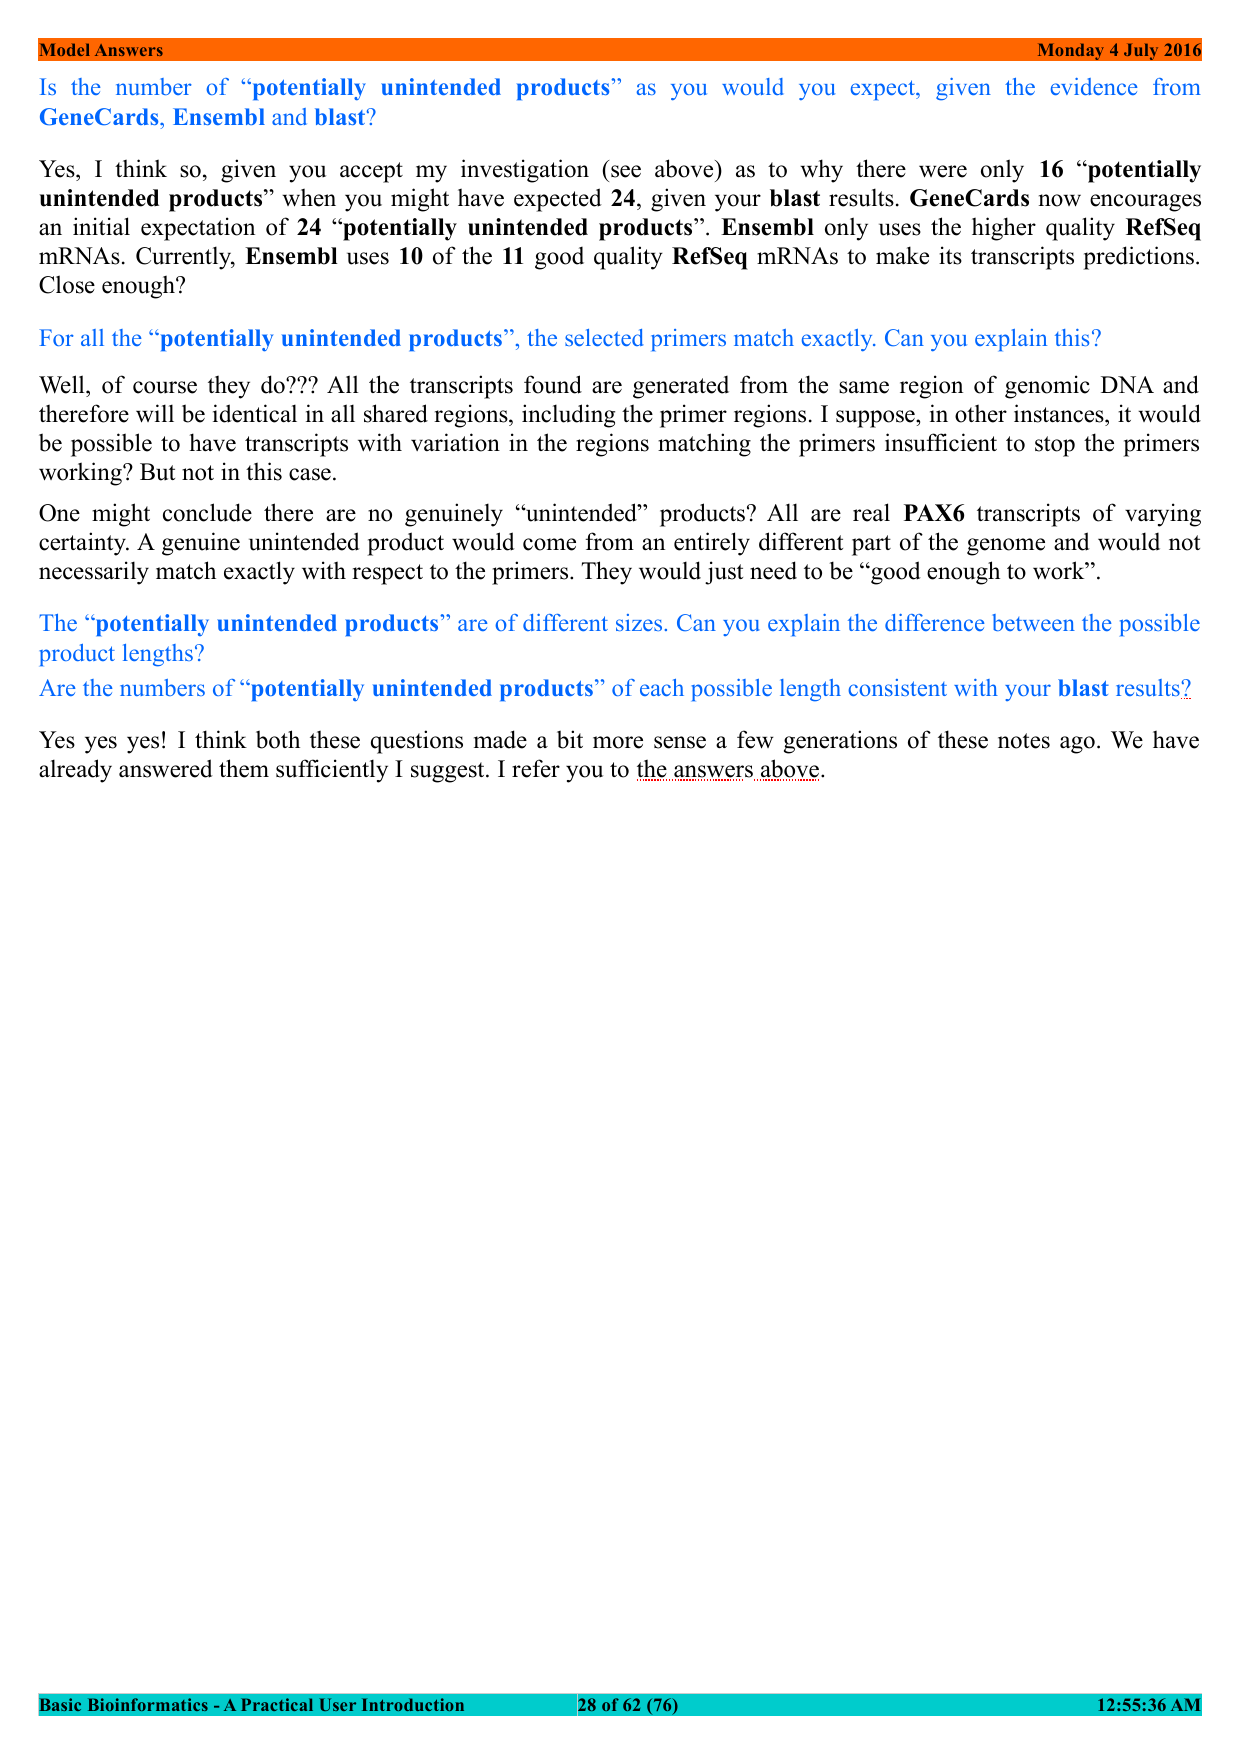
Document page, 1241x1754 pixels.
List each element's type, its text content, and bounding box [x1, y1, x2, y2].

text For all the “potentially unintended products”, the selected primers match exactly. Can you explain this? [38, 323, 1202, 352]
text Is the number of “potentially unintended products” as you would you expect, given the evidence from GeneCards, Ensembl and blast? [38, 72, 1202, 130]
text Yes, I think so, given you accept my investigation (see above) as to why there were only 16 “potentially unintended products” when you might have expected 24, given your blast results. GeneCards now encourages an initial expectation of 24 “potentially unintended products”. Ensembl only uses the higher quality RefSeq mRNAs. Currently, Ensembl uses 10 of the 11 good quality RefSeq mRNAs to make its transcripts predictions. Close enough? [38, 154, 1202, 299]
text One might conclude there are no genuinely “unintended” products? All are real PAX6 transcripts of varying certainty. A genuine unintended product would come from an entirely different part of the genome and would not necessarily match exactly with respect to the primers. They would just need to be “good enough to work”. [38, 498, 1202, 585]
text Yes yes yes! I think both these questions made a bit more sense a few generations of these notes ago. We have already answered them sufficiently I suggest. I refer you to the answers above. [38, 725, 1202, 783]
text Are the numbers of “potentially unintended products” of each possible length consistent with your blast results? [38, 672, 1202, 701]
text The “potentially unintended products” are of different sizes. Can you explain the difference between the possible product lengths? [38, 608, 1202, 666]
text Well, of course they do??? All the transcripts found are generated from the same region of genomic DNA and therefore will be identical in all shared regions, including the primer regions. I suppose, in other instances, it would be possible to have transcripts with variation in the regions matching the primers insufficient to stop the primers working? But not in this case. [38, 369, 1202, 486]
